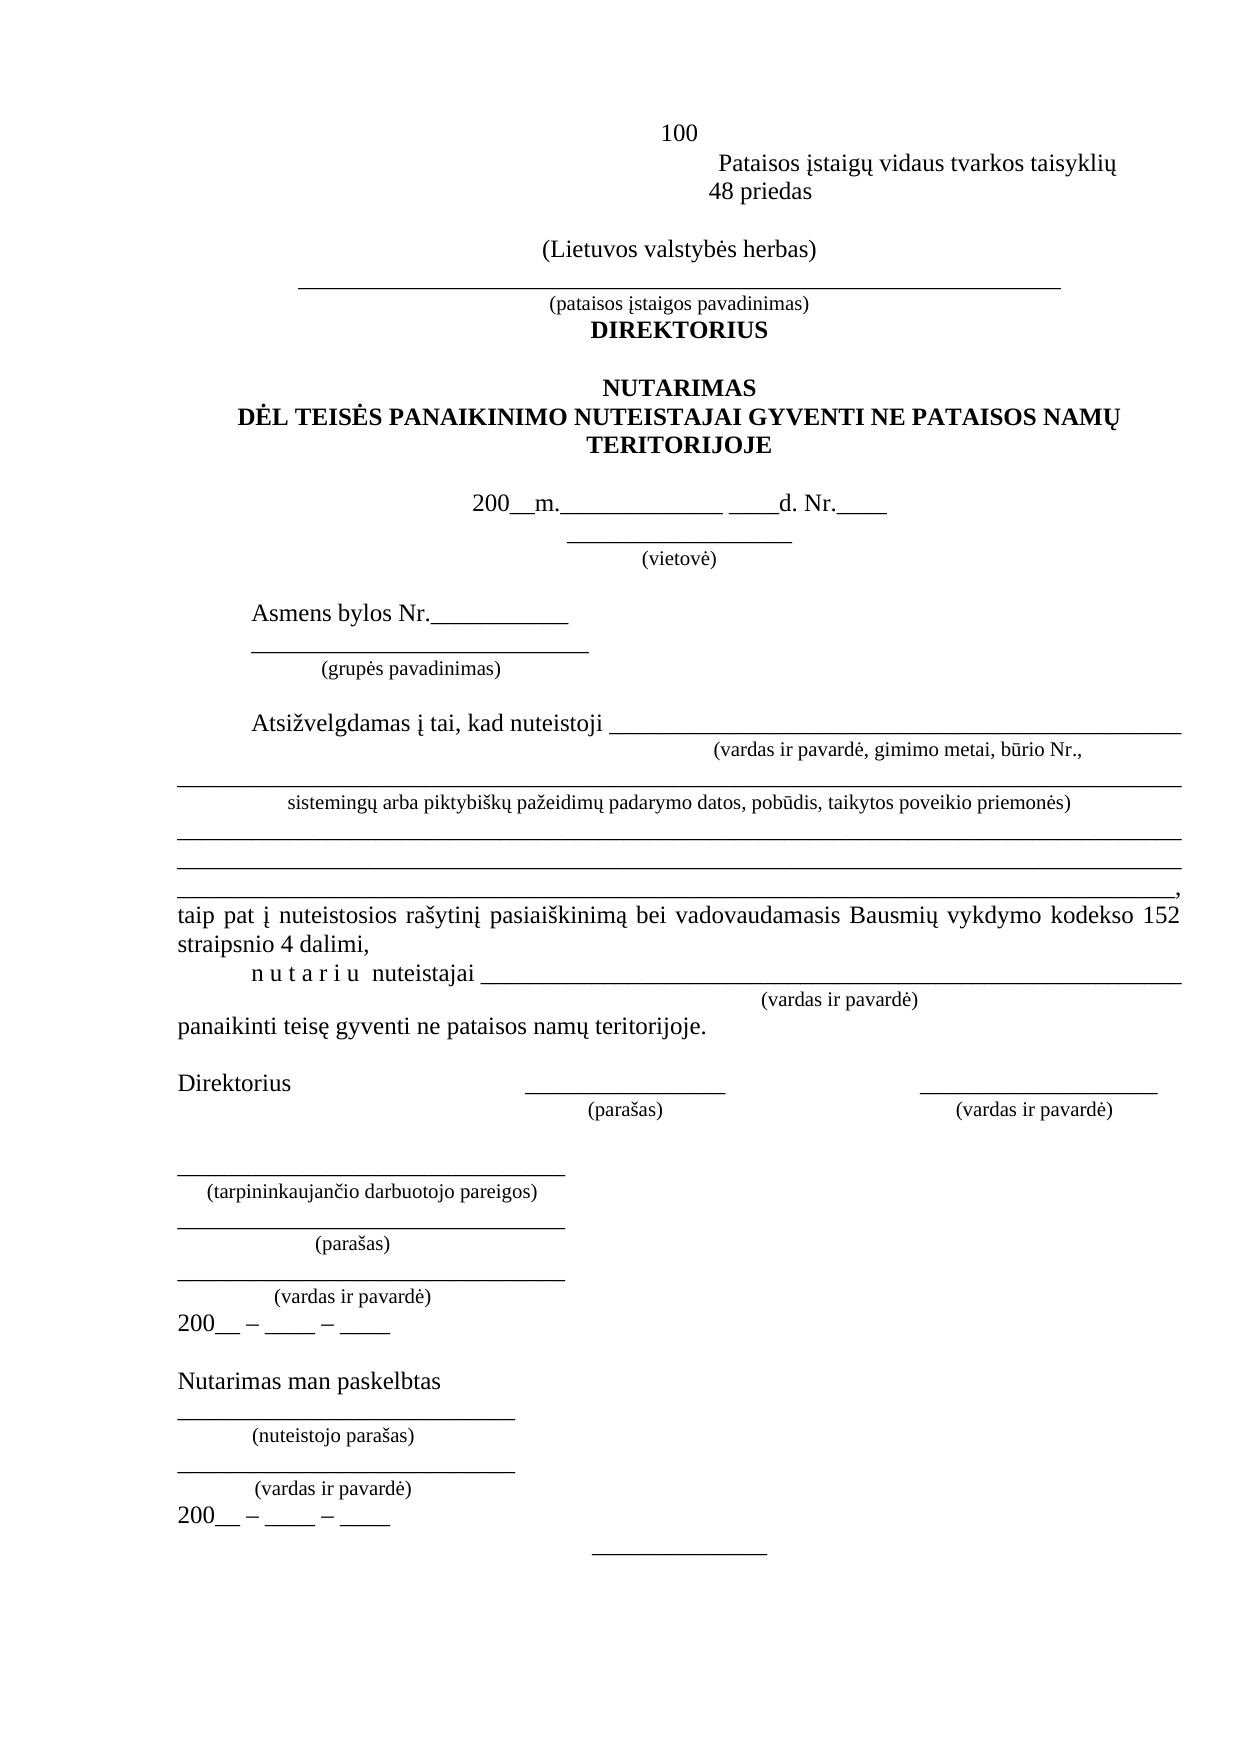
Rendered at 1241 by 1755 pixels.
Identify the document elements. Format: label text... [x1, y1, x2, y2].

text NUTARIMAS [177, 373, 1181, 402]
text (Lietuvos valstybės herbas) [177, 234, 1181, 263]
text _____________________________________________________________ [177, 263, 1181, 291]
text ___________________________ [177, 1394, 1181, 1423]
text (tarpininkaujančio darbuotojo pareigos) [177, 1178, 1181, 1203]
text Direktorius ________________ ___________________ [177, 1068, 1181, 1097]
text panaikinti teisę gyventi ne pataisos namų teritorijoje. [177, 1011, 1181, 1039]
text (vardas ir pavardė, gimimo metai, būrio Nr., [177, 737, 1181, 761]
text sistemingų arba piktybiškų pažeidimų padarymo datos, pobūdis, taikytos poveikio priemonės) [177, 790, 1181, 814]
text , [177, 872, 1181, 900]
text __________________ [177, 517, 1181, 545]
text 200__m._____________ ____d. Nr.____ [177, 488, 1181, 517]
text (vardas ir pavardė) [177, 1284, 1181, 1308]
text TERITORIJOJE [177, 430, 1181, 459]
text ___________________________ [177, 1447, 1181, 1476]
text 200__ – ____ – ____ [177, 1500, 1181, 1529]
text _______________________________ [177, 1203, 1181, 1231]
text (parašas) (vardas ir pavardė) [177, 1097, 1181, 1121]
text DĖL TEISĖS PANAIKINIMO NUTEISTAJAI GYVENTI NE PATAISOS NAMŲ [177, 402, 1181, 430]
text (vardas ir pavardė) [177, 1476, 1181, 1500]
text Pataisos įstaigų vidaus tvarkos taisyklių [718, 148, 1181, 176]
text DIREKTORIUS [177, 315, 1181, 344]
text (grupės pavadinimas) [177, 656, 1181, 680]
text (nuteistojo parašas) [177, 1423, 1181, 1447]
text (vietovė) [177, 545, 1181, 569]
text taip pat į nuteistosios rašytinį pasiaiškinimą bei vadovaudamasis Bausmių vykdymo kodekso 152 straipsnio 4 dalimi, [177, 900, 1181, 958]
text 48 priedas [177, 176, 1181, 205]
text Atsižvelgdamas į tai, kad nuteistoji [177, 708, 1181, 737]
text (parašas) [177, 1231, 1181, 1255]
text (vardas ir pavardė) [177, 987, 1181, 1011]
text ___________________________ [177, 627, 1181, 656]
text Nutarimas man paskelbtas [177, 1366, 1181, 1394]
text 200__ – ____ – ____ [177, 1308, 1181, 1337]
text (pataisos įstaigos pavadinimas) [177, 291, 1181, 315]
text Asmens bylos Nr.___________ [177, 598, 1181, 627]
text ______________ [177, 1529, 1181, 1558]
text nutariu nuteistajai [177, 958, 1181, 987]
text _______________________________ [177, 1150, 1181, 1178]
text _______________________________ [177, 1255, 1181, 1284]
